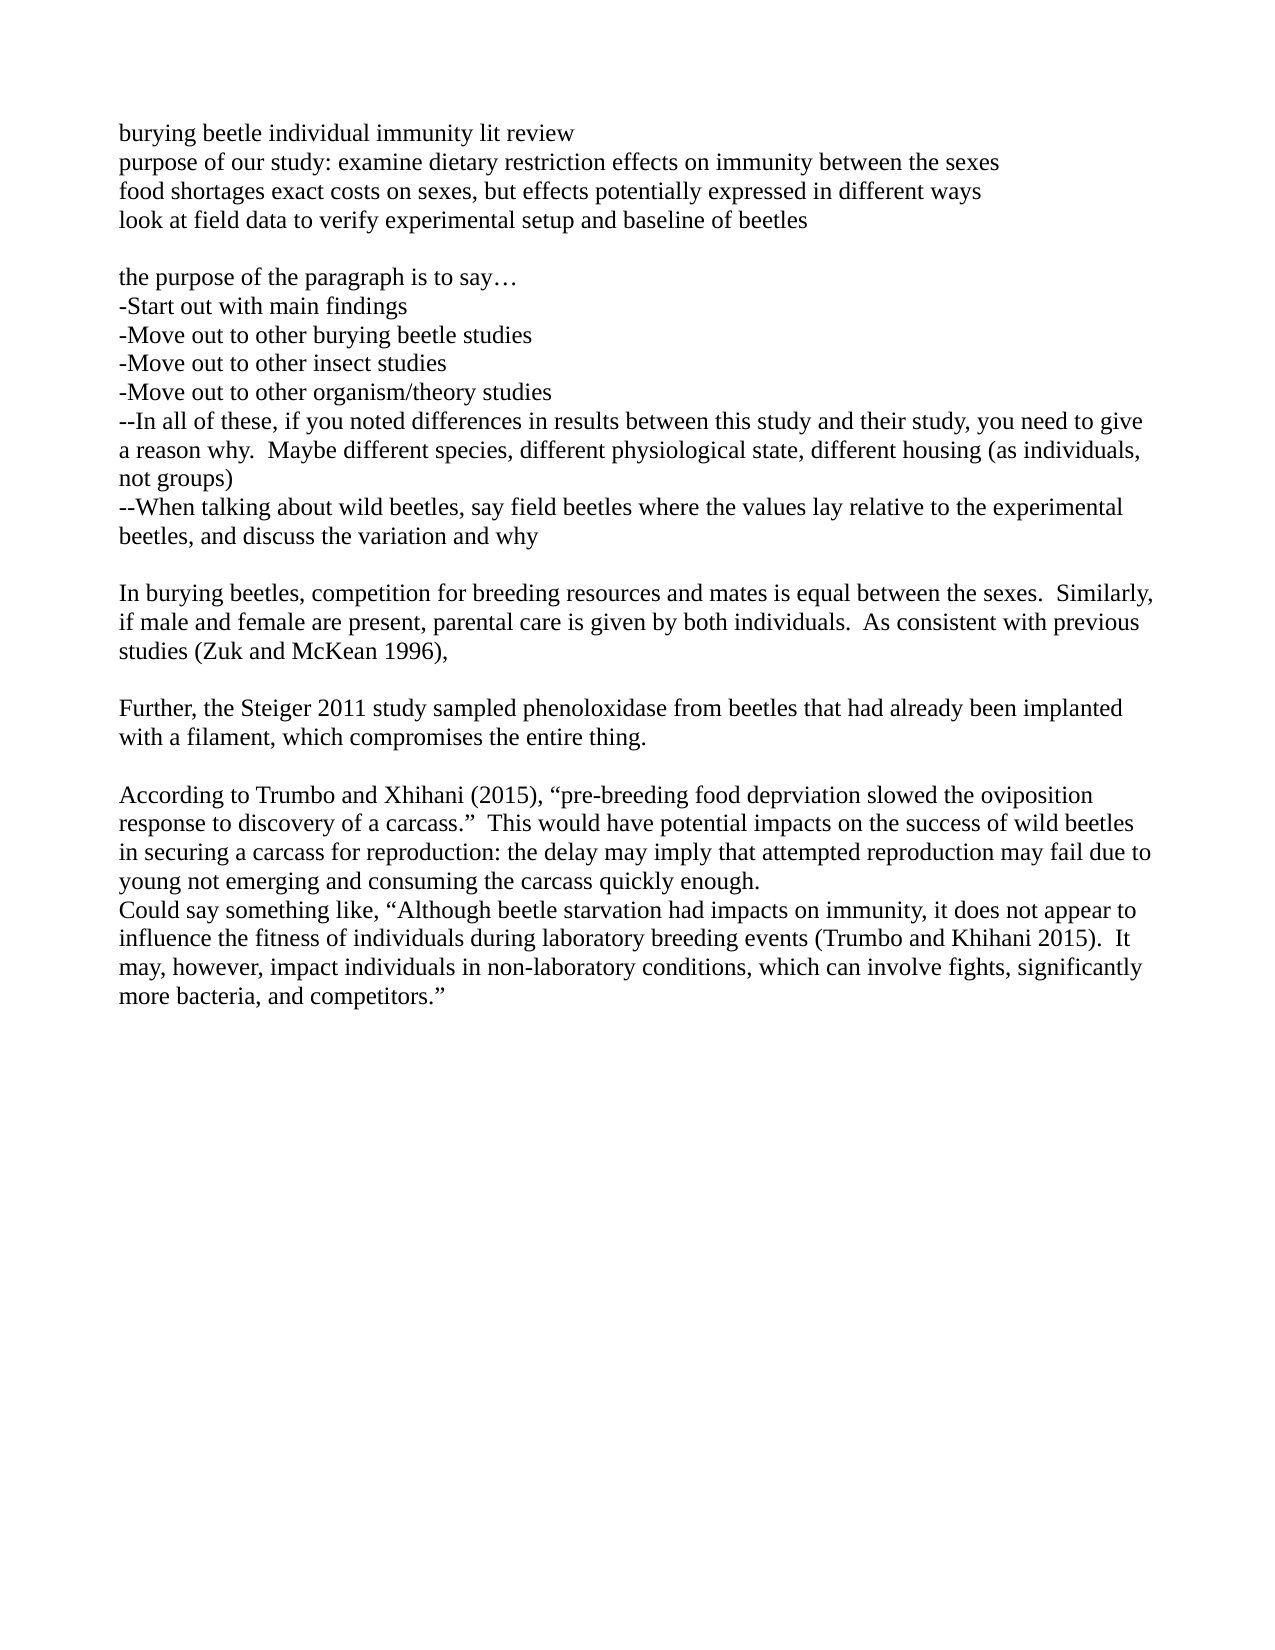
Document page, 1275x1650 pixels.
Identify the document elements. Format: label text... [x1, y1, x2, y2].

text the purpose of the paragraph is to say… [118, 262, 1156, 291]
text -Start out with main findings [118, 291, 1156, 320]
text -Move out to other burying beetle studies [118, 320, 1156, 348]
text burying beetle individual immunity lit review [118, 118, 1156, 147]
text In burying beetles, competition for breeding resources and mates is equal between the sexes. Similarly, if male and female are present, parental care is given by both individuals. As consistent with previous studies (Zuk and McKean 1996), [118, 578, 1156, 665]
text food shortages exact costs on sexes, but effects potentially expressed in different ways [118, 176, 1156, 205]
text -Move out to other organism/theory studies [118, 377, 1156, 406]
text Could say something like, “Although beetle starvation had impacts on immunity, it does not appear to influence the fitness of individuals during laboratory breeding events (Trumbo and Khihani 2015). It may, however, impact individuals in non-laboratory conditions, which can involve fights, significantly more bacteria, and competitors.” [118, 895, 1156, 1010]
text --When talking about wild beetles, say field beetles where the values lay relative to the experimental beetles, and discuss the variation and why [118, 492, 1156, 550]
text look at field data to verify experimental setup and baseline of beetles [118, 205, 1156, 233]
text purpose of our study: examine dietary restriction effects on immunity between the sexes [118, 147, 1156, 176]
text According to Trumbo and Xhihani (2015), “pre-breeding food deprviation slowed the oviposition response to discovery of a carcass.” This would have potential impacts on the success of wild beetles in securing a carcass for reproduction: the delay may imply that attempted reproduction may fail due to young not emerging and consuming the carcass quickly enough. [118, 780, 1156, 895]
text --In all of these, if you noted differences in results between this study and their study, you need to give a reason why. Maybe different species, different physiological state, different housing (as individuals, not groups) [118, 406, 1156, 492]
text -Move out to other insect studies [118, 348, 1156, 377]
text Further, the Steiger 2011 study sampled phenoloxidase from beetles that had already been implanted with a filament, which compromises the entire thing. [118, 693, 1156, 751]
